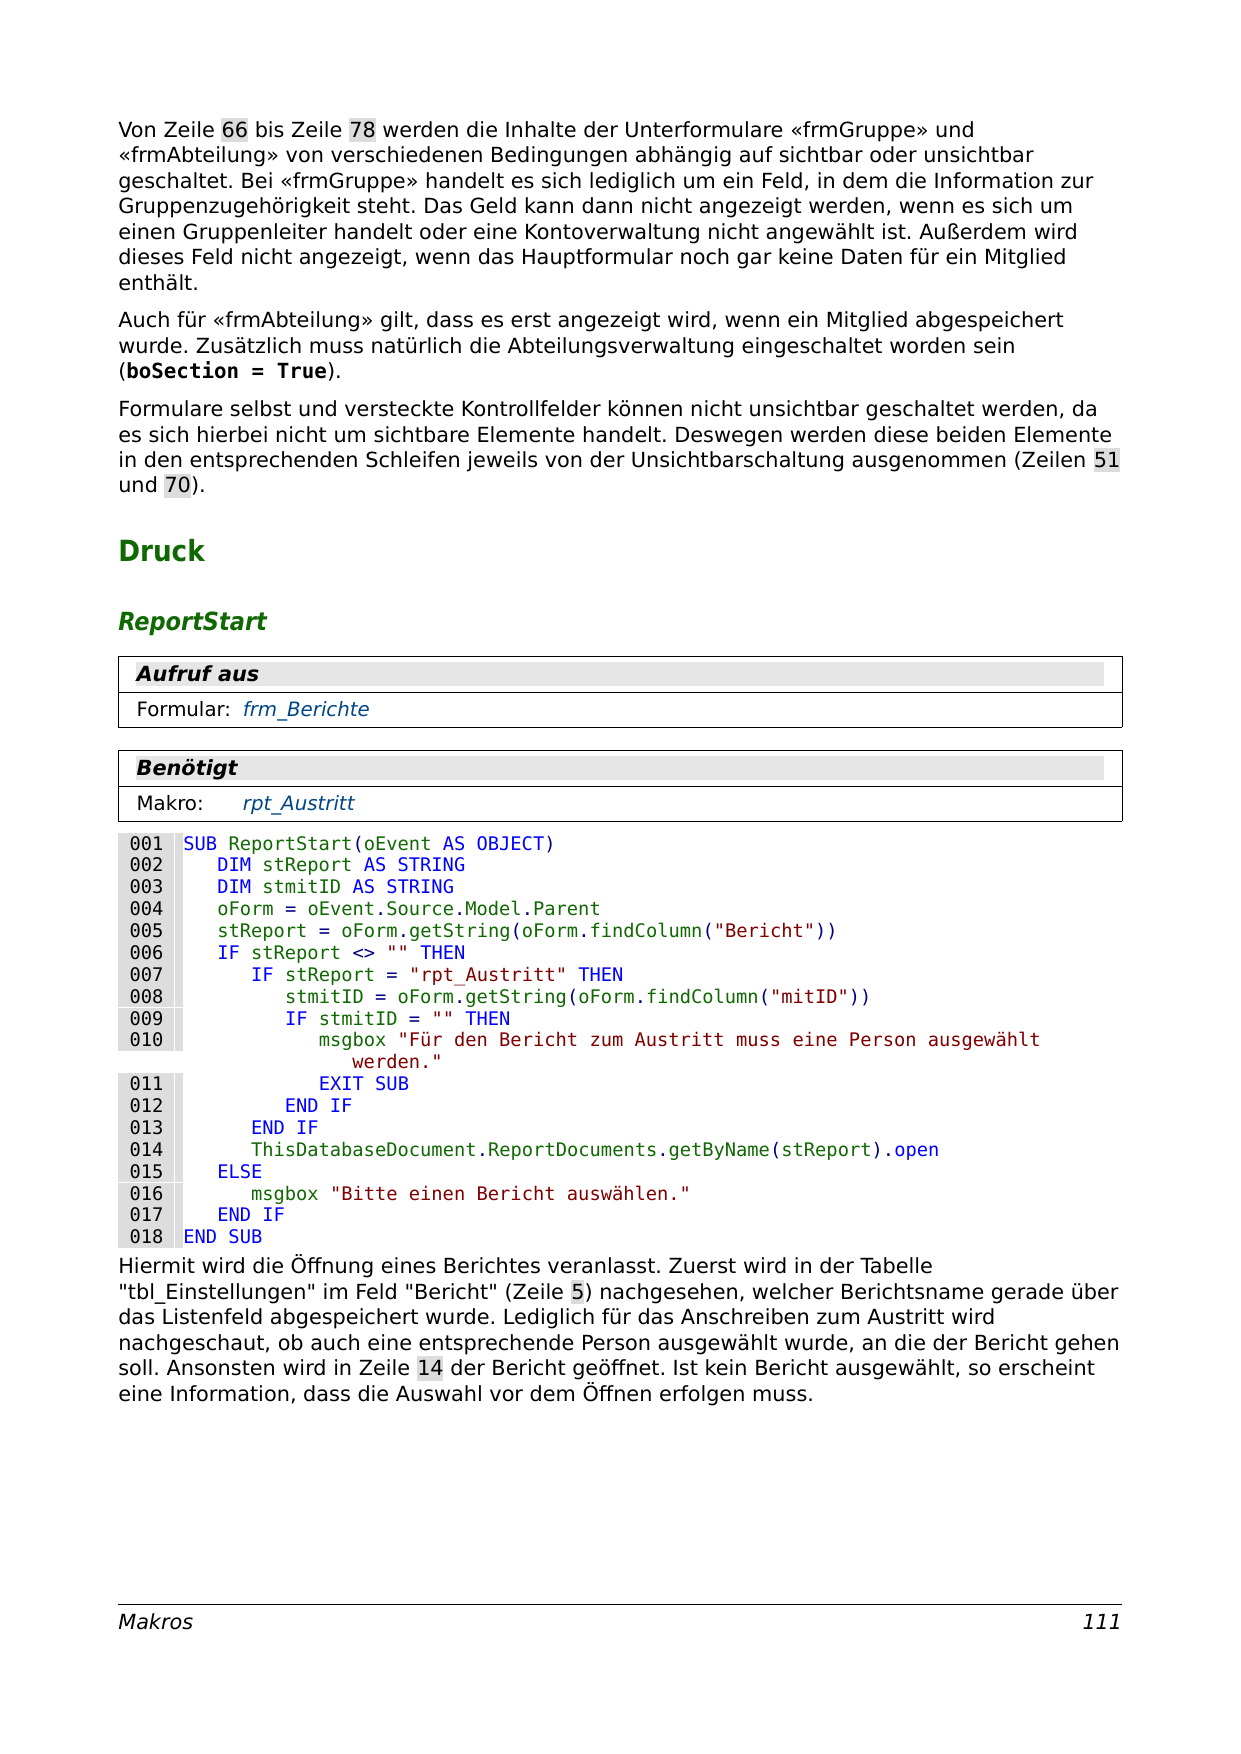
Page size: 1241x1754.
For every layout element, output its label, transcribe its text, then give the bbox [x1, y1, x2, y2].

text Formulare selbst und versteckte Kontrollfelder können nicht unsichtbar geschaltet werden, da es sich hierbei nicht um sichtbare Elemente handelt. Deswegen werden diese beiden Elemente in den entsprechenden Schleifen jeweils von der Unsichtbarschaltung ausgenommen (Zeilen 51 und 70). [118, 397, 1122, 498]
table_cell Makro: rpt_Austritt [119, 787, 1122, 821]
list END IF [183, 1095, 1122, 1117]
list DIM stReport AS STRING [183, 854, 1122, 876]
list oForm = oEvent.Source.Model.Parent [183, 898, 1122, 920]
list END SUB [183, 1226, 1122, 1248]
text Auch für «frmAbteilung» gilt, dass es erst angezeigt wird, wenn ein Mitglied abgespeichert wurde. Zusätzlich muss natürlich die Abteilungsverwaltung eingeschaltet worden sein (boSection = True). [118, 308, 1122, 384]
table_cell Formular: frm_Berichte [119, 693, 1122, 727]
list msgbox "Für den Bericht zum Austritt muss eine Person ausgewählt werden." [118, 1029, 1122, 1073]
list msgbox "Bitte einen Bericht auswählen." [118, 1182, 1122, 1204]
table_header Benötigt [119, 751, 1122, 786]
list IF stmitID = "" THEN [118, 1007, 1122, 1029]
list ELSE [183, 1161, 1122, 1182]
text Hiermit wird die Öffnung eines Berichtes veranlasst. Zuerst wird in der Tabelle "tbl_Einstellungen" im Feld "Bericht" (Zeile 5) nachgesehen, welcher Berichtsname gerade über das Listenfeld abgespeichert wurde. Lediglich für das Anschreiben zum Austritt wird nachgeschaut, ob auch eine entsprechende Person ausgewählt wurde, an die der Bericht gehen soll. Ansonsten wird in Zeile 14 der Bericht geöffnet. Ist kein Bericht ausgewählt, so erscheint eine Information, dass die Auswahl vor dem Öffnen erfolgen muss. [118, 1254, 1122, 1406]
list DIM stmitID AS STRING [183, 876, 1122, 898]
text Von Zeile 66 bis Zeile 78 werden die Inhalte der Unterformulare «frmGruppe» und «frmAbteilung» von verschiedenen Bedingungen abhängig auf sichtbar oder unsichtbar geschaltet. Bei «frmGruppe» handelt es sich lediglich um ein Feld, in dem die Information zur Gruppenzugehörigkeit steht. Das Geld kann dann nicht angezeigt werden, wenn es sich um einen Gruppenleiter handelt oder eine Kontoverwaltung nicht angewählt ist. Außerdem wird dieses Feld nicht angezeigt, wenn das Hauptformular noch gar keine Daten für ein Mitglied enthält. [118, 118, 1122, 295]
list ThisDatabaseDocument.ReportDocuments.getByName(stReport).open [183, 1139, 1122, 1161]
subtitle ReportStart [118, 607, 1122, 637]
list stmitID = oForm.getString(oForm.findColumn("mitID")) [183, 986, 1122, 1007]
list IF stReport = "rpt_Austritt" THEN [183, 964, 1122, 986]
list END IF [183, 1117, 1122, 1139]
table_header Aufruf aus [119, 657, 1122, 692]
list SUB ReportStart(oEvent AS OBJECT) [118, 832, 1122, 854]
list EXIT SUB [183, 1073, 1122, 1095]
list stReport = oForm.getString(oForm.findColumn("Bericht")) [183, 920, 1122, 942]
list IF stReport <> "" THEN [183, 942, 1122, 964]
subtitle Druck [118, 534, 1122, 568]
list END IF [183, 1204, 1122, 1226]
